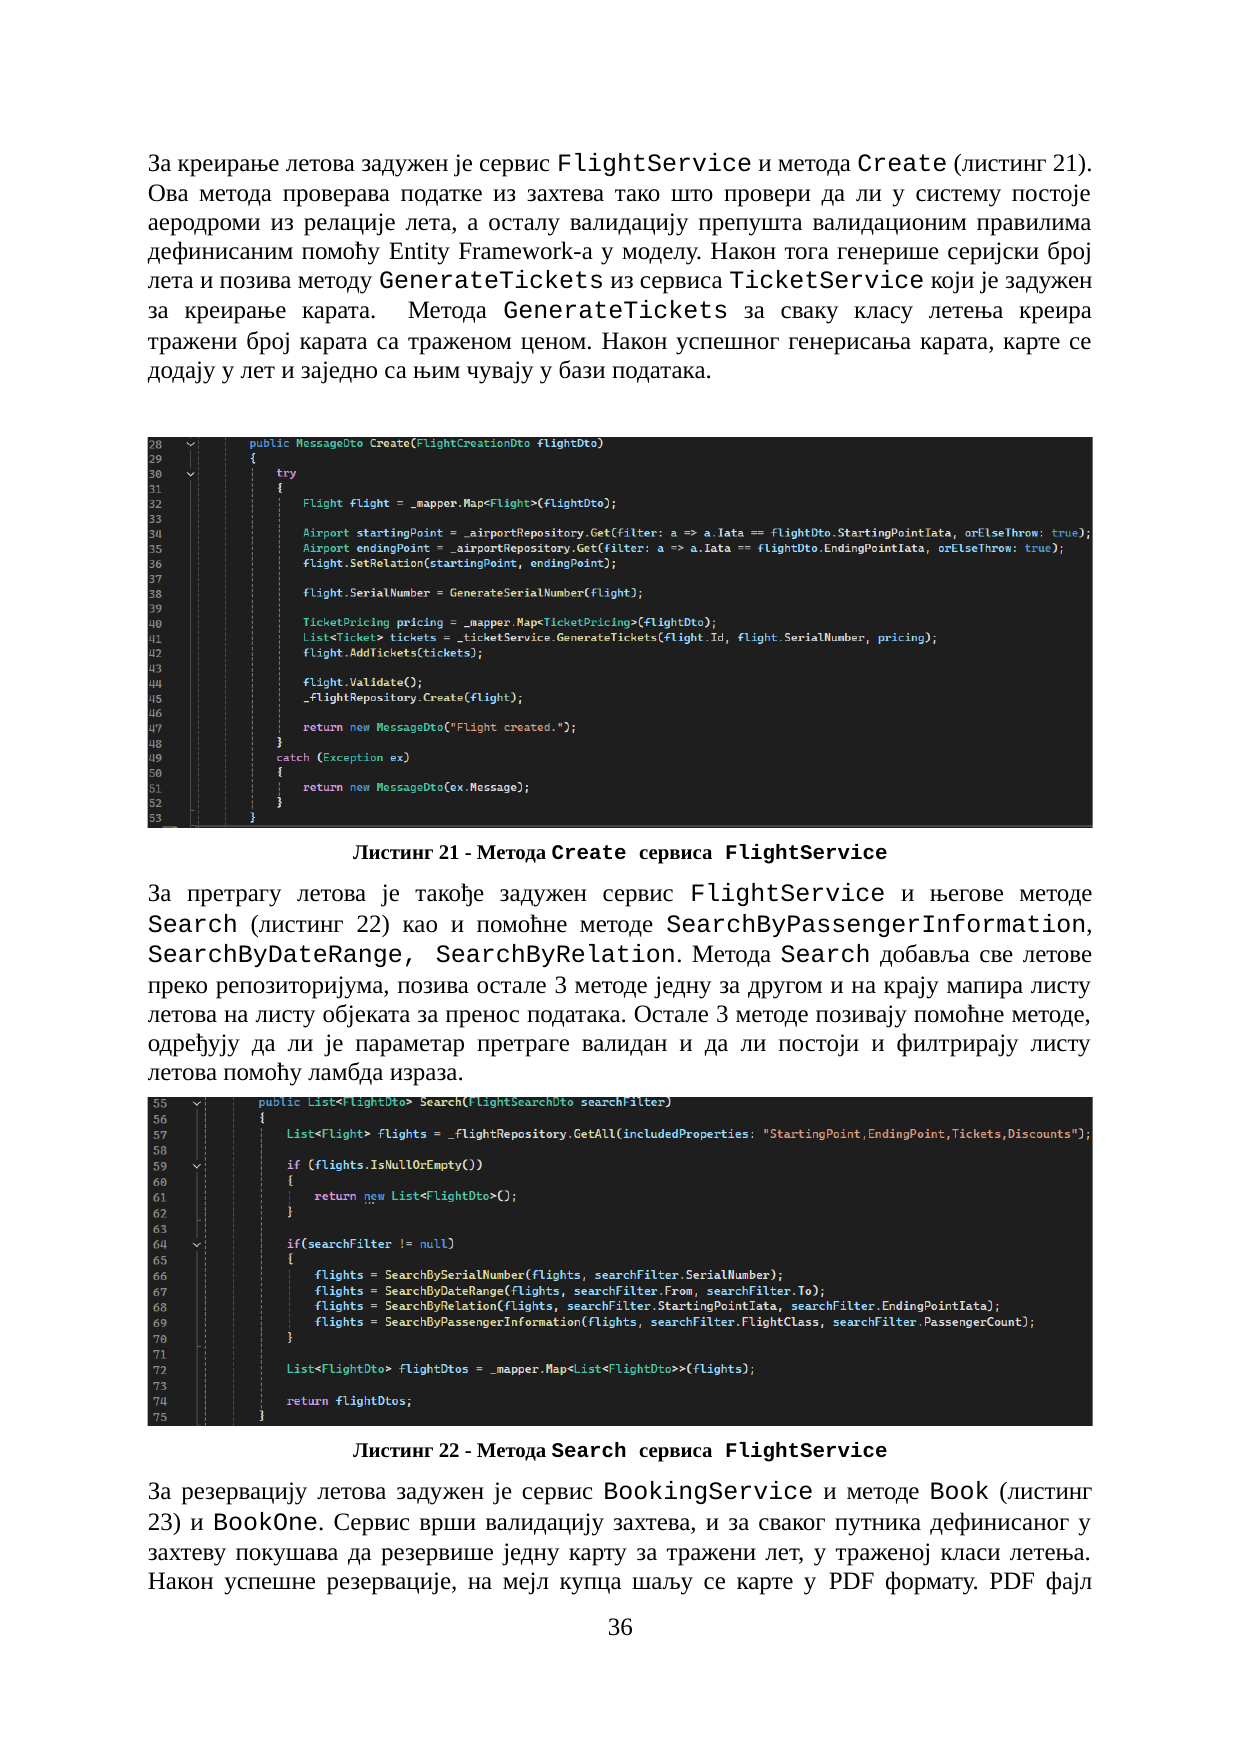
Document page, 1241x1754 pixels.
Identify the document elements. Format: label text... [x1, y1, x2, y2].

picture [147, 1097, 1093, 1426]
text Листинг 21 - Метода Create сервиса FlightService [148, 828, 1092, 865]
text За резервацију летова задужен је сервис BookingService и методе Book (листинг 23) и BookOne. Сервис врши валидацију захтева, и за сваког путника дефинисаног у захтеву покушава да резервише једну карту за тражени лет, у траженој класи летења. Након успешне резервације, на мејл купца шаљу се карте у PDF формату. PDF фајл [148, 1476, 1092, 1595]
text За креирање летова задужен је сервис FlightService и метода Create (листинг 21). Ова метода проверава податке из захтева тако што провери да ли у систему постоје аеродроми из релације лета, а осталу валидацију препушта валидационим правилима дефинисаним помоћу Entity Framework-а у моделу. Након тога генерише серијски број лета и позива методу GenerateTickets из сервиса TicketService који је задужен за креирање карата. Метода GenerateTickets за сваку класу летења креира тражени број карата са траженом ценом. Након успешног генерисања карата, карте се додају у лет и заједно са њим чувају у бази података. [148, 148, 1092, 384]
text Листинг 22 - Метода Search сервиса FlightService [148, 1426, 1092, 1463]
picture [147, 437, 1093, 828]
text За претрагу летова је такође задужен сервис FlightService и његове методе Search (листинг 22) као и помоћне методе SearchByPassengerInformation, SearchByDateRange, SearchByRelation. Метода Search добавља све летове преко репозиторијума, позива остале 3 методе једну за другом и на крају мапира листу летова на листу објеката за пренос података. Остале 3 методе позивају помоћне методе, одређују да ли је параметар претраге валидан и да ли постоји и филтрирају листу летова помоћу ламбда израза. [148, 878, 1092, 1085]
